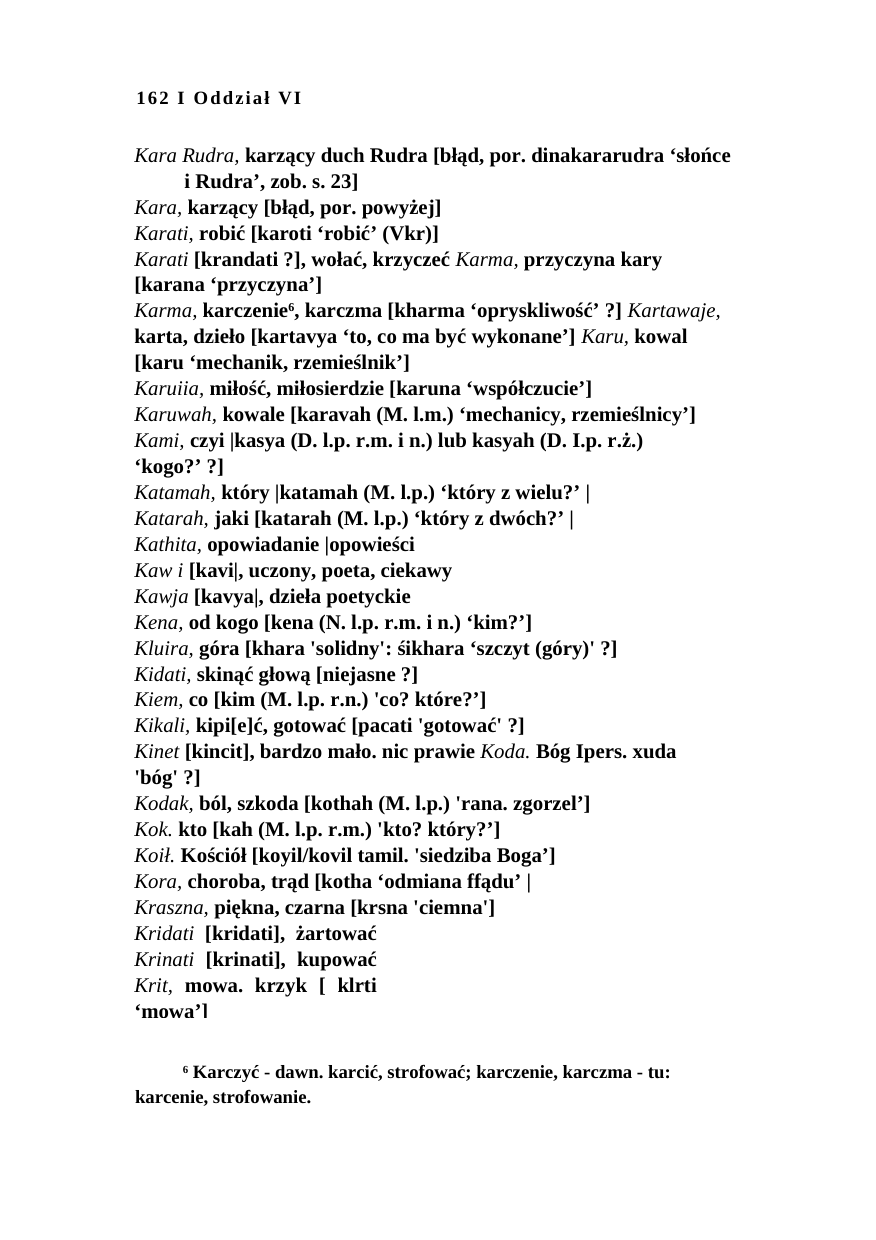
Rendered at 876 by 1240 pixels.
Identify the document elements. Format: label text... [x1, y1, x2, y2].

text 162 I Oddział VI [136, 90, 318, 108]
text Kinet [kincit], bardzo mało. nic prawie Koda. Bóg Ipers. xuda 'bóg' ?] [134, 738, 735, 790]
text Kathita, opowiadanie |opowieści [134, 531, 735, 556]
text Kaw i [kavi|, uczony, poeta, ciekawy [134, 556, 735, 582]
text Kora, choroba, trąd [kotha ‘odmiana ffądu’ | [134, 868, 735, 894]
text Kidati, skinąć głową [niejasne ?] [134, 660, 735, 686]
text Kluira, góra [khara 'solidny': śikhara ‘szczyt (góry)' ?] [134, 634, 735, 660]
text Kodak, ból, szkoda [kothah (M. l.p.) 'rana. zgorzel’] [134, 790, 735, 816]
text Katamah, który |katamah (M. l.p.) ‘który z wielu?’ | [134, 479, 735, 504]
text Kara, karzący [błąd, por. powyżej] [134, 193, 735, 219]
text Kiem, co [kim (M. l.p. r.n.) 'co? które?’] [134, 686, 735, 712]
text Kridati [kridati], żartować Krinati [krinati], kupować Krit, mowa. krzyk [ klrti ‘mowa’] [134, 919, 377, 1018]
text Karati, robić [karoti ‘robić’ (Vkr)] [134, 219, 735, 245]
text 6 Karczyć - dawn. karcić, strofować; karczenie, karczma - tu: karcenie, strofowanie. [135, 1059, 735, 1108]
text Kara Rudra, karzący duch Rudra [błąd, por. dinakararudra ‘słońce i Rudra’, zob. s. 23] [134, 141, 735, 193]
text Karuiia, miłość, miłosierdzie [karuna ‘współczucie’] [134, 375, 735, 401]
text Kok. kto [kah (M. l.p. r.m.) 'kto? który?’] [134, 816, 735, 842]
text Karati [krandati ?], wołać, krzyczeć Karma, przyczyna kary [karana ‘przyczyna’] [134, 245, 735, 297]
text Kikali, kipi[e]ć, gotować [pacati 'gotować' ?] [134, 712, 735, 738]
text Kawja [kavya|, dzieła poetyckie [134, 582, 735, 608]
text Kena, od kogo [kena (N. l.p. r.m. i n.) ‘kim?’] [134, 608, 735, 634]
text Kraszna, piękna, czarna [krsna 'ciemna'] [134, 894, 735, 919]
text Karuwah, kowale [karavah (M. l.m.) ‘mechanicy, rzemieślnicy’] Kami, czyi |kasya (D. l.p. r.m. i n.) lub kasyah (D. I.p. r.ż.) ‘kogo?’ ?] [134, 401, 735, 479]
text Katarah, jaki [katarah (M. l.p.) ‘który z dwóch?’ | [134, 504, 735, 531]
text Karma, karczenie6, karczma [kharma ‘opryskliwość’ ?] Kartawaje, karta, dzieło [kartavya ‘to, co ma być wykonane’] Karu, kowal [karu ‘mechanik, rzemieślnik’] [134, 297, 735, 375]
text Koił. Kościół [koyil/kovil tamil. 'siedziba Boga’] [134, 842, 735, 868]
